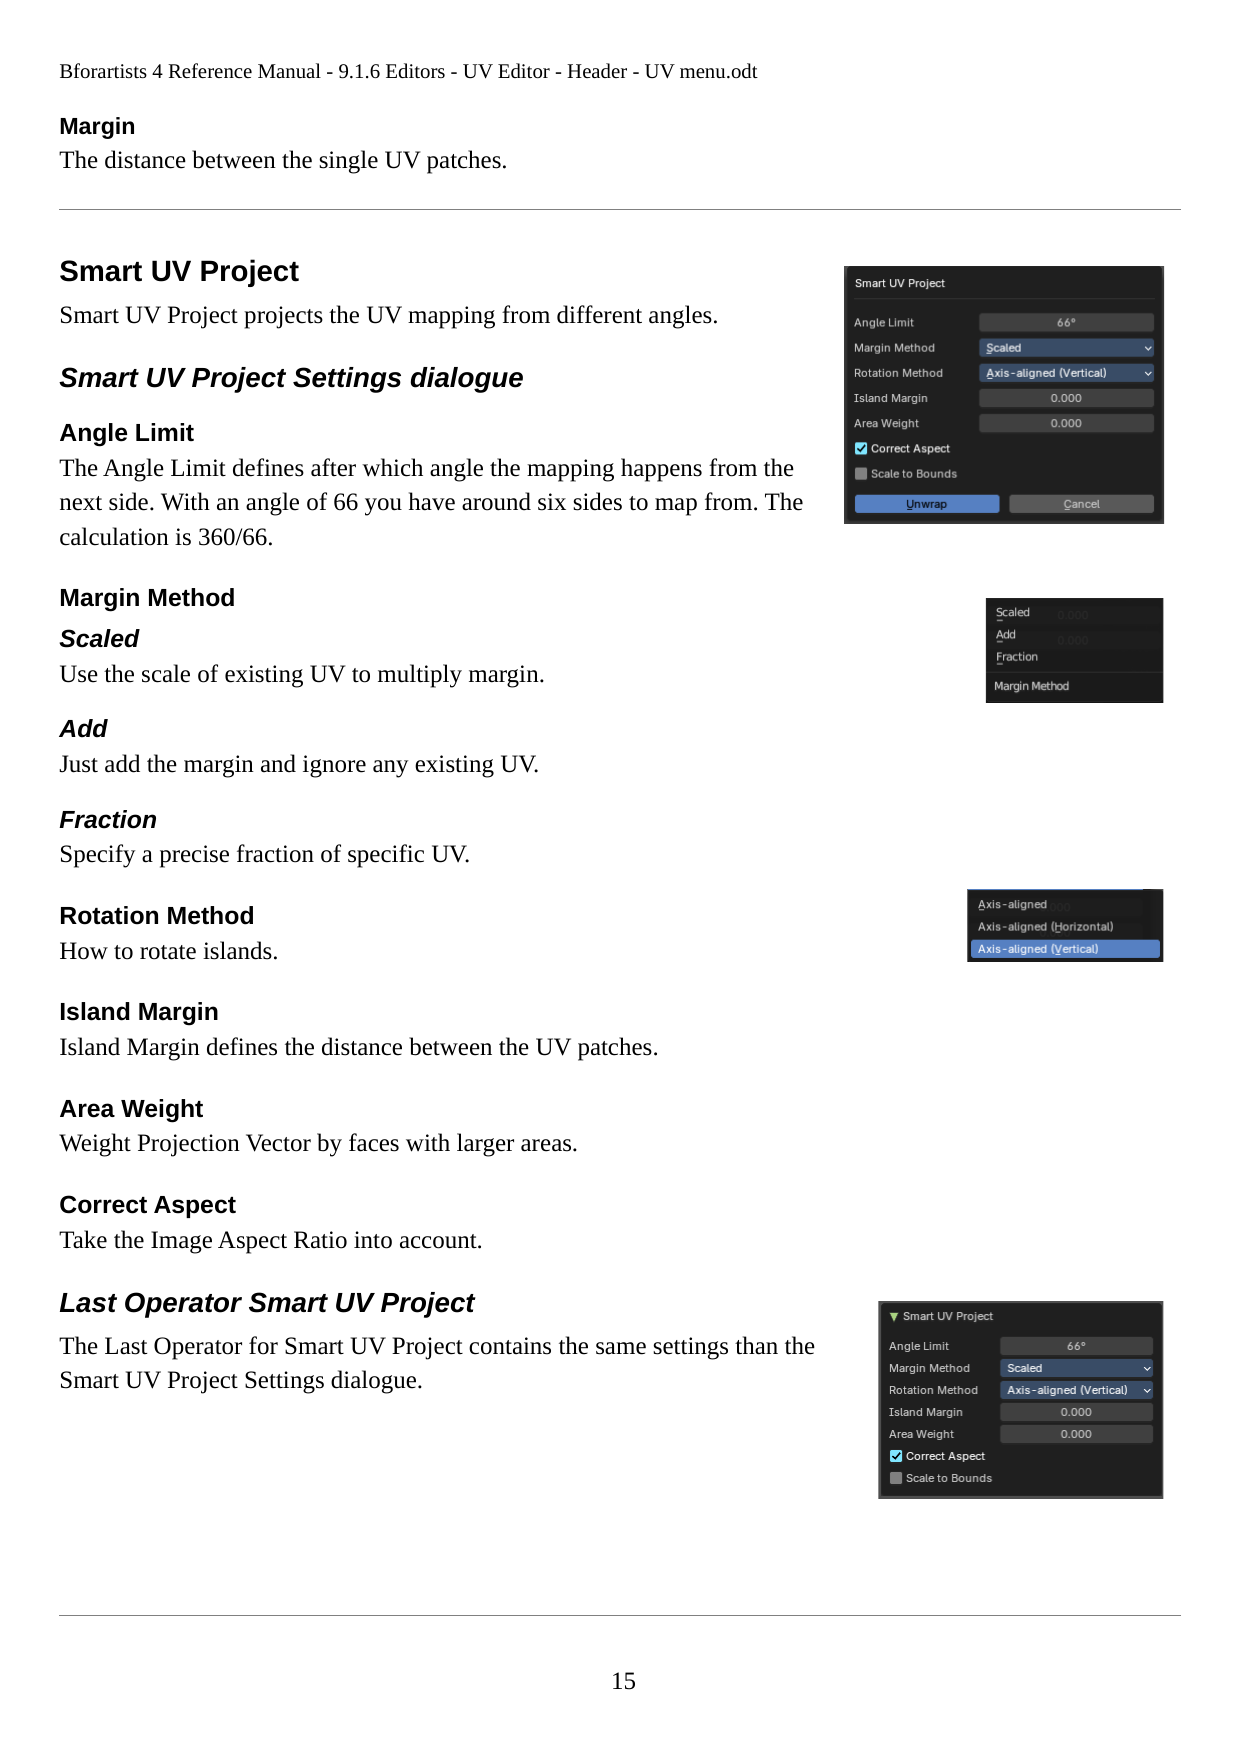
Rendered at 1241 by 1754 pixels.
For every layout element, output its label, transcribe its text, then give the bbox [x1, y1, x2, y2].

picture [844, 266, 1165, 524]
subtitle Area Weight [59, 1094, 1181, 1122]
subtitle [1164, 624, 1181, 653]
picture [878, 1301, 1164, 1499]
text Take the Image Aspect Ratio into account. [59, 1225, 1181, 1254]
picture [967, 889, 1164, 962]
subtitle Smart UV Project [59, 253, 1181, 287]
subtitle Rotation Method [59, 901, 967, 929]
subtitle Margin [59, 113, 1181, 139]
subtitle Fraction [59, 805, 1181, 833]
text Weight Projection Vector by faces with larger areas. [59, 1128, 1181, 1157]
subtitle Island Margin [59, 997, 1181, 1026]
text Just add the margin and ignore any existing UV. [59, 749, 1181, 778]
subtitle Scaled [59, 624, 985, 653]
text Use the scale of existing UV to multiply margin. [59, 659, 985, 688]
subtitle Add [59, 714, 1181, 743]
text The Angle Limit defines after which angle the mapping happens from the next side. With an angle of 66 you have around six sides to map from. The calculation is 360/66. [59, 453, 1181, 551]
subtitle Margin Method [59, 583, 1181, 612]
subtitle Smart UV Project Settings dialogue [59, 361, 844, 393]
text The Last Operator for Smart UV Project contains the same settings than the Smart UV Project Settings dialogue. [59, 1331, 878, 1394]
text Island Margin defines the distance between the UV patches. [59, 1032, 1181, 1061]
picture [985, 598, 1164, 703]
text Smart UV Project projects the UV mapping from different angles. [59, 300, 844, 328]
subtitle Last Operator Smart UV Project [59, 1286, 1181, 1318]
subtitle [1164, 901, 1181, 929]
subtitle [1165, 418, 1181, 447]
subtitle Correct Aspect [59, 1190, 1181, 1219]
text The distance between the single UV patches. [59, 146, 1181, 174]
text Specify a precise fraction of specific UV. [59, 839, 1181, 868]
subtitle Angle Limit [59, 418, 844, 447]
text How to rotate islands. [59, 936, 1181, 964]
